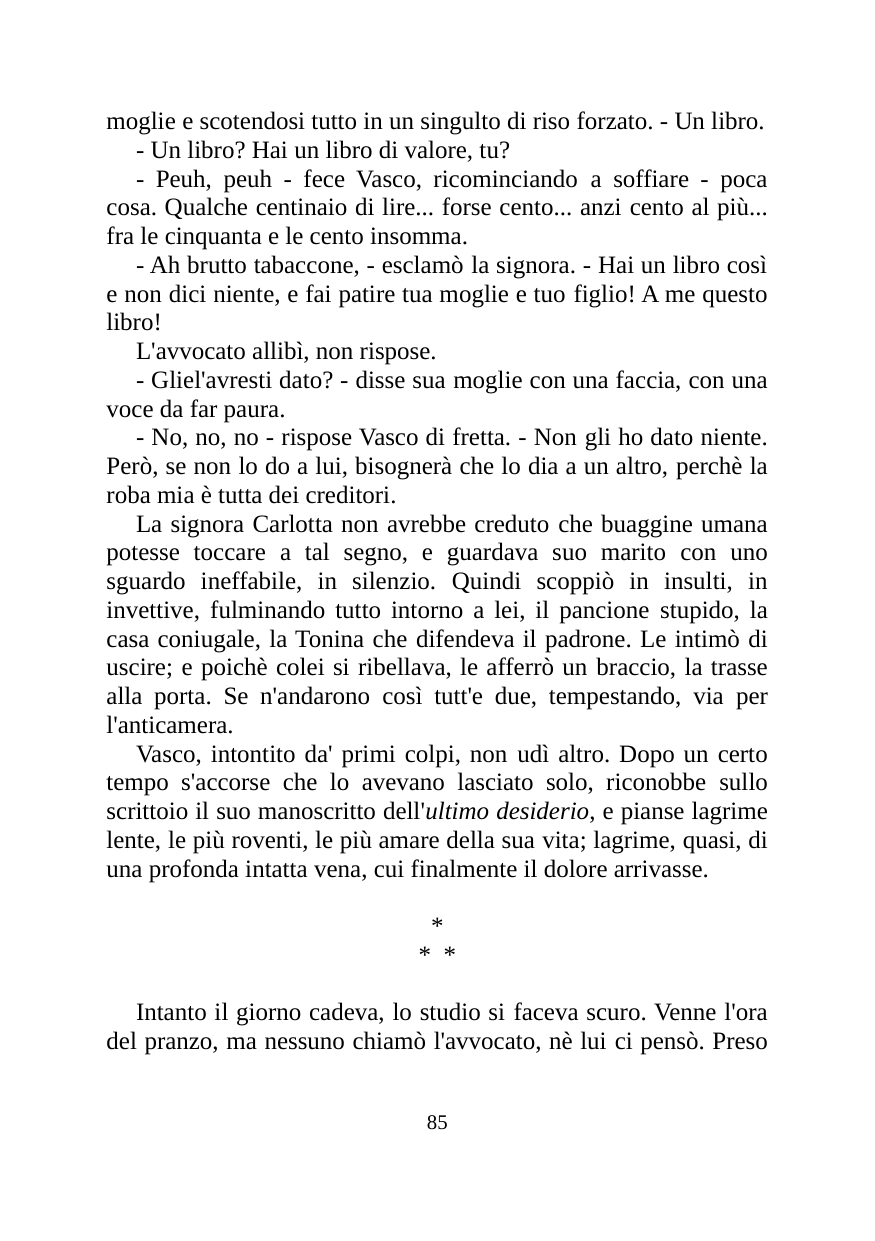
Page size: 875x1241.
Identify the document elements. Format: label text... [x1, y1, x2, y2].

text - Ah brutto tabaccone, - esclamò la signora. - Hai un libro così e non dici niente, e fai patire tua moglie e tuo figlio! A me questo libro! [106, 250, 768, 336]
text L'avvocato allibì, non rispose. [106, 336, 768, 365]
text * [106, 911, 768, 940]
text * * [106, 940, 768, 969]
text - No, no, no - rispose Vasco di fretta. - Non gli ho dato niente. Però, se non lo do a lui, bisognerà che lo dia a un altro, perchè la roba mia è tutta dei creditori. [106, 422, 768, 509]
text - Gliel'avresti dato? - disse sua moglie con una faccia, con una voce da far paura. [106, 365, 768, 422]
text Vasco, intontito da' primi colpi, non udì altro. Dopo un certo tempo s'accorse che lo avevano lasciato solo, riconobbe sullo scrittoio il suo manoscritto dell'ultimo desiderio, e pianse lagrime lente, le più roventi, le più amare della sua vita; lagrime, quasi, di una profonda intatta vena, cui finalmente il dolore arrivasse. [106, 739, 768, 882]
text La signora Carlotta non avrebbe creduto che buaggine umana potesse toccare a tal segno, e guardava suo marito con uno sguardo ineffabile, in silenzio. Quindi scoppiò in insulti, in invettive, fulminando tutto intorno a lei, il pancione stupido, la casa coniugale, la Tonina che difendeva il padrone. Le intimò di uscire; e poichè colei si ribellava, le afferrò un braccio, la trasse alla porta. Se n'andarono così tutt'e due, tempestando, via per l'anticamera. [106, 509, 768, 739]
text - Peuh, peuh - fece Vasco, ricominciando a soffiare - poca cosa. Qualche centinaio di lire... forse cento... anzi cento al più... fra le cinquanta e le cento insomma. [106, 164, 768, 250]
text moglie e scotendosi tutto in un singulto di riso forzato. - Un libro. [106, 106, 768, 135]
text - Un libro? Hai un libro di valore, tu? [106, 135, 768, 164]
text Intanto il giorno cadeva, lo studio si faceva scuro. Venne l'ora del pranzo, ma nessuno chiamò l'avvocato, nè lui ci pensò. Preso [106, 997, 768, 1055]
